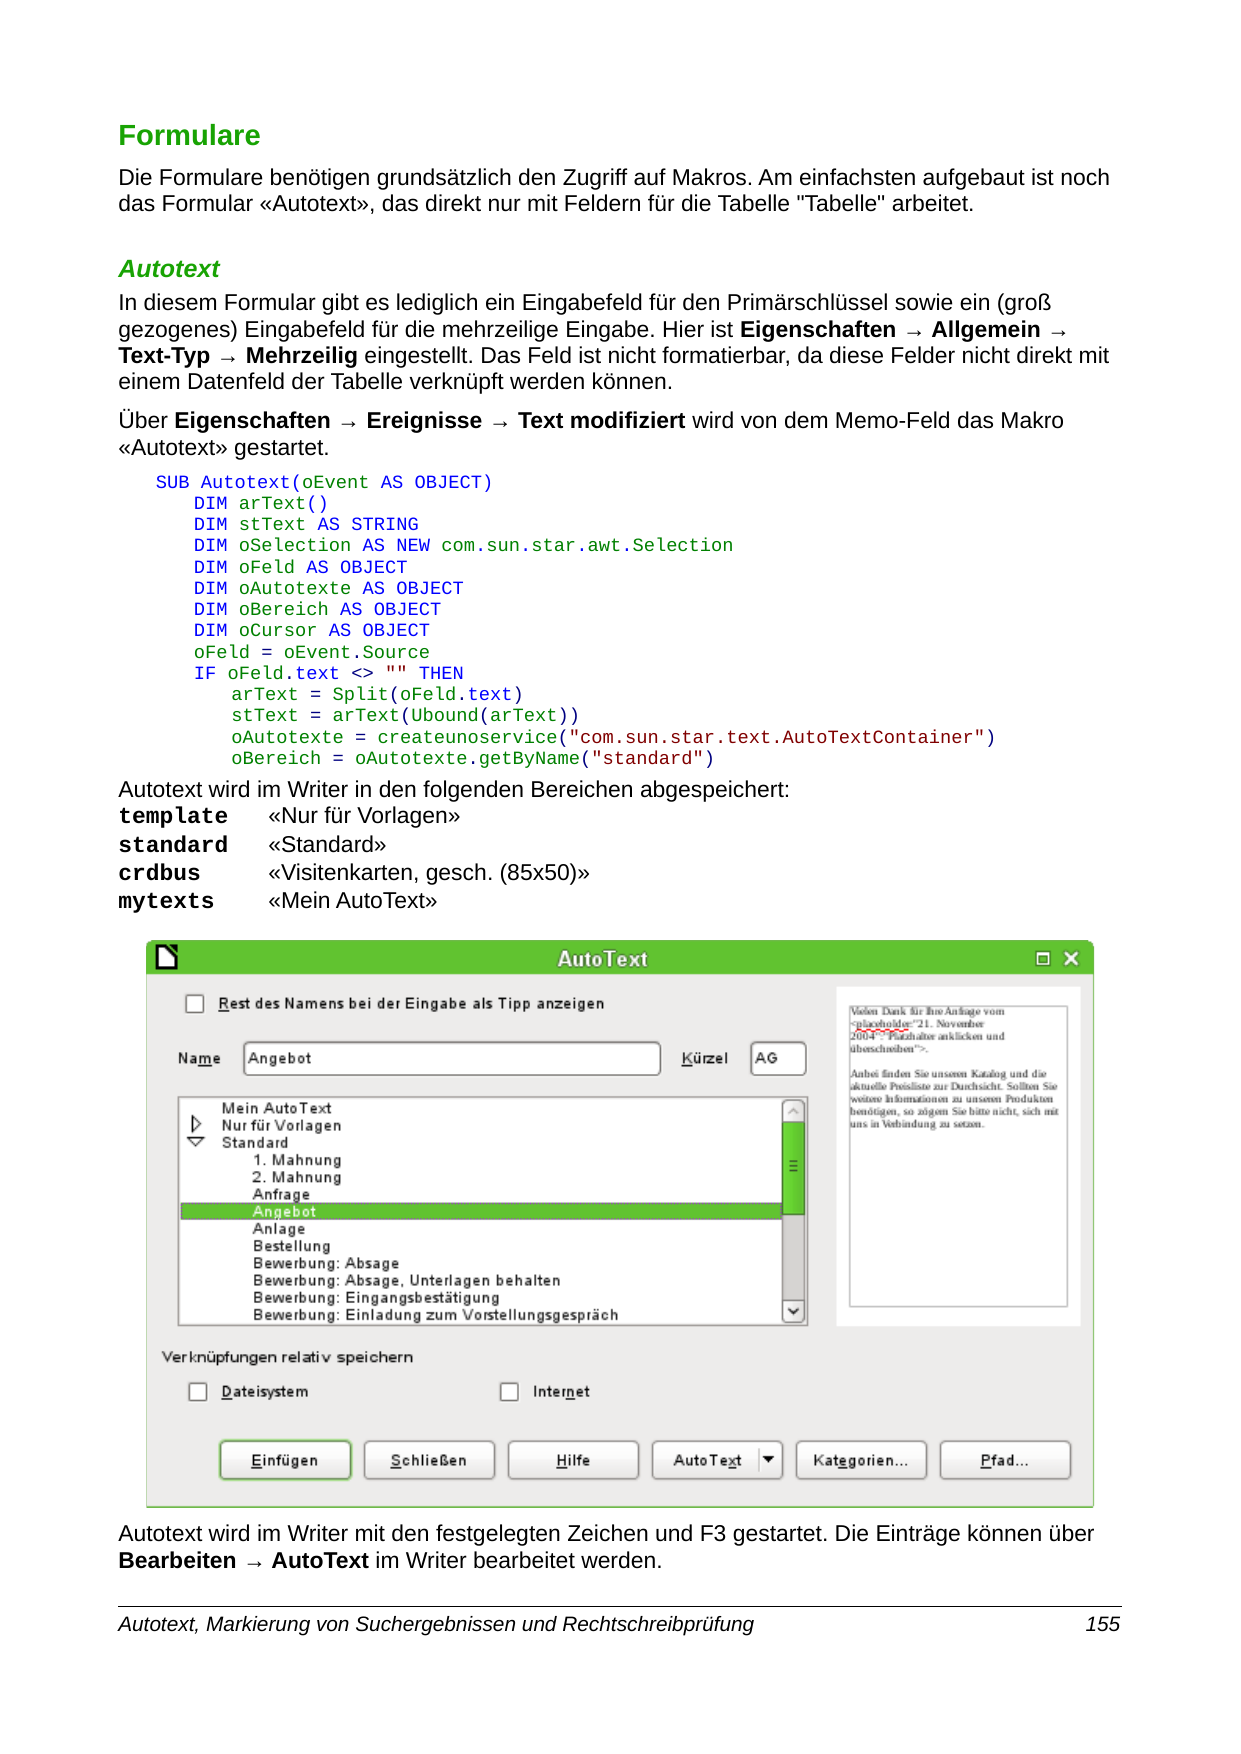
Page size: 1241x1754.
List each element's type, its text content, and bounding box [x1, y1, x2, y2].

text arText = Split(oFeld.text) [156, 685, 1122, 706]
subtitle Formulare [118, 118, 1122, 152]
text Autotext wird im Writer in den folgenden Bereichen abgespeichert: template «Nur für Vorlagen» standard «Standard» crdbus «Visitenkarten, gesch. (85x50)» mytexts «Mein AutoText» [118, 776, 1122, 916]
text oAutotexte = createunoservice("com.sun.star.text.AutoTextContainer") [156, 727, 1122, 749]
text DIM oCursor AS OBJECT [156, 621, 1122, 642]
text oFeld = oEvent.Source [156, 642, 1122, 664]
text stText = arText(Ubound(arText)) [156, 706, 1122, 727]
text In diesem Formular gibt es lediglich ein Eingabefeld für den Primärschlüssel sowie ein (groß gezogenes) Eingabefeld für die mehrzeilige Eingabe. Hier ist Eigenschaften → Allgemein → Text-Typ → Mehrzeilig eingestellt. Das Feld ist nicht formatierbar, da diese Felder nicht direkt mit einem Datenfeld der Tabelle verknüpft werden können. [118, 289, 1122, 395]
subtitle Autotext [118, 254, 1122, 283]
text DIM oAutotexte AS OBJECT [156, 579, 1122, 600]
text DIM oSelection AS NEW com.sun.star.awt.Selection [156, 536, 1122, 557]
text Autotext wird im Writer mit den festgelegten Zeichen und F3 gestartet. Die Einträge können über Bearbeiten → AutoText im Writer bearbeitet werden. [118, 1520, 1122, 1573]
text Die Formulare benötigen grundsätzlich den Zugriff auf Makros. Am einfachsten aufgebaut ist noch das Formular «Autotext», das direkt nur mit Feldern für die Tabelle "Tabelle" arbeitet. [118, 164, 1122, 217]
text DIM stText AS STRING [156, 515, 1122, 536]
text DIM oFeld AS OBJECT [156, 557, 1122, 579]
picture [146, 940, 1095, 1508]
text IF oFeld.text <> "" THEN [156, 664, 1122, 685]
text Über Eigenschaften → Ereignisse → Text modifiziert wird von dem Memo-Feld das Makro «Autotext» gestartet. [118, 407, 1122, 460]
text DIM oBereich AS OBJECT [156, 600, 1122, 621]
text oBereich = oAutotexte.getByName("standard") [156, 749, 1122, 770]
text DIM arText() [156, 494, 1122, 515]
text SUB Autotext(oEvent AS OBJECT) [156, 472, 1122, 494]
